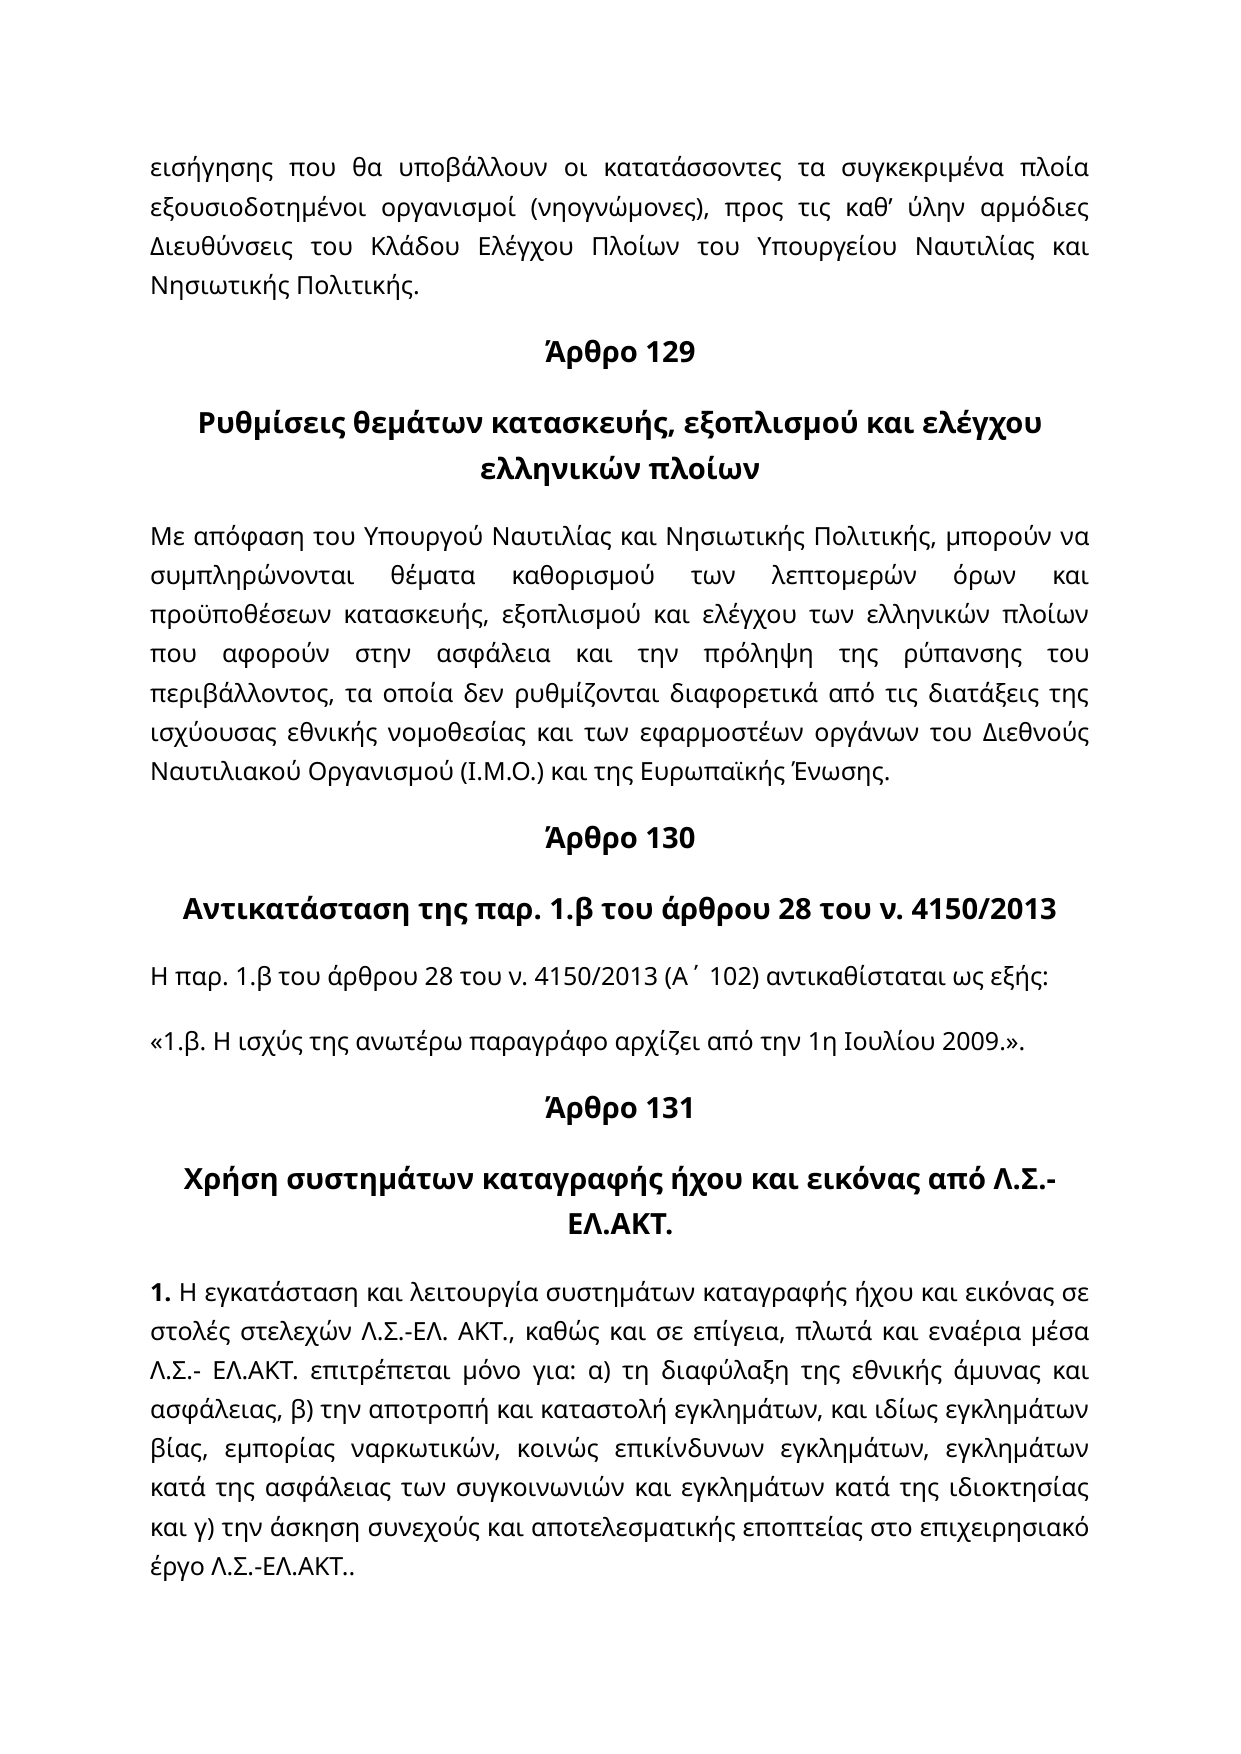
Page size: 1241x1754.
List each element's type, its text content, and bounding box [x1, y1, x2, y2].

text «1.β. Η ισχύς της ανωτέρω παραγράφο αρχίζει από την 1η Ιουλίου 2009.». [150, 1023, 1090, 1057]
text Η παρ. 1.β του άρθρου 28 του ν. 4150/2013 (Α΄ 102) αντικαθίσταται ως εξής: [150, 959, 1090, 993]
subtitle Άρθρο 131 [150, 1087, 1090, 1127]
subtitle Άρθρο 130 [150, 818, 1090, 857]
subtitle Χρήση συστημάτων καταγραφής ήχου και εικόνας από Λ.Σ.-ΕΛ.ΑΚΤ. [150, 1158, 1090, 1243]
subtitle Ρυθμίσεις θεμάτων κατασκευής, εξοπλισμού και ελέγχου ελληνικών πλοίων [150, 402, 1090, 488]
text 1. Η εγκατάσταση και λειτουργία συστημάτων καταγραφής ήχου και εικόνας σε στολές στελεχών Λ.Σ.-ΕΛ. ΑΚΤ., καθώς και σε επίγεια, πλωτά και εναέρια μέσα Λ.Σ.- ΕΛ.ΑΚΤ. επιτρέπεται μόνο για: α) τη διαφύλαξη της εθνικής άμυνας και ασφάλειας, β) την αποτροπή και καταστολή εγκλημάτων, και ιδίως εγκλημάτων βίας, εμπορίας ναρκωτικών, κοινώς επικίνδυνων εγκλημάτων, εγκλημάτων κατά της ασφάλειας των συγκοινωνιών και εγκλημάτων κατά της ιδιοκτησίας και γ) την άσκηση συνεχούς και αποτελεσματικής εποπτείας στο επιχειρησιακό έργο Λ.Σ.-ΕΛ.ΑΚΤ.. [150, 1274, 1090, 1582]
subtitle Αντικατάσταση της παρ. 1.β του άρθρου 28 του ν. 4150/2013 [150, 888, 1090, 928]
text εισήγησης που θα υποβάλλουν οι κατατάσσοντες τα συγκεκριμένα πλοία εξουσιοδοτημένοι οργανισμοί (νηογνώμονες), προς τις καθ’ ύλην αρμόδιες Διευθύνσεις του Κλάδου Ελέγχου Πλοίων του Υπουργείου Ναυτιλίας και Νησιωτικής Πολιτικής. [150, 150, 1090, 302]
subtitle Άρθρο 129 [150, 332, 1090, 371]
text Με απόφαση του Υπουργού Ναυτιλίας και Νησιωτικής Πολιτικής, μπορούν να συμπληρώνονται θέματα καθορισμού των λεπτομερών όρων και προϋποθέσεων κατασκευής, εξοπλισμού και ελέγχου των ελληνικών πλοίων που αφορούν στην ασφάλεια και την πρόληψη της ρύπανσης του περιβάλλοντος, τα οποία δεν ρυθμίζονται διαφορετικά από τις διατάξεις της ισχύουσας εθνικής νομοθεσίας και των εφαρμοστέων οργάνων του Διεθνούς Ναυτιλιακού Οργανισμού (Ι.Μ.Ο.) και της Ευρωπαϊκής Ένωσης. [150, 518, 1090, 788]
